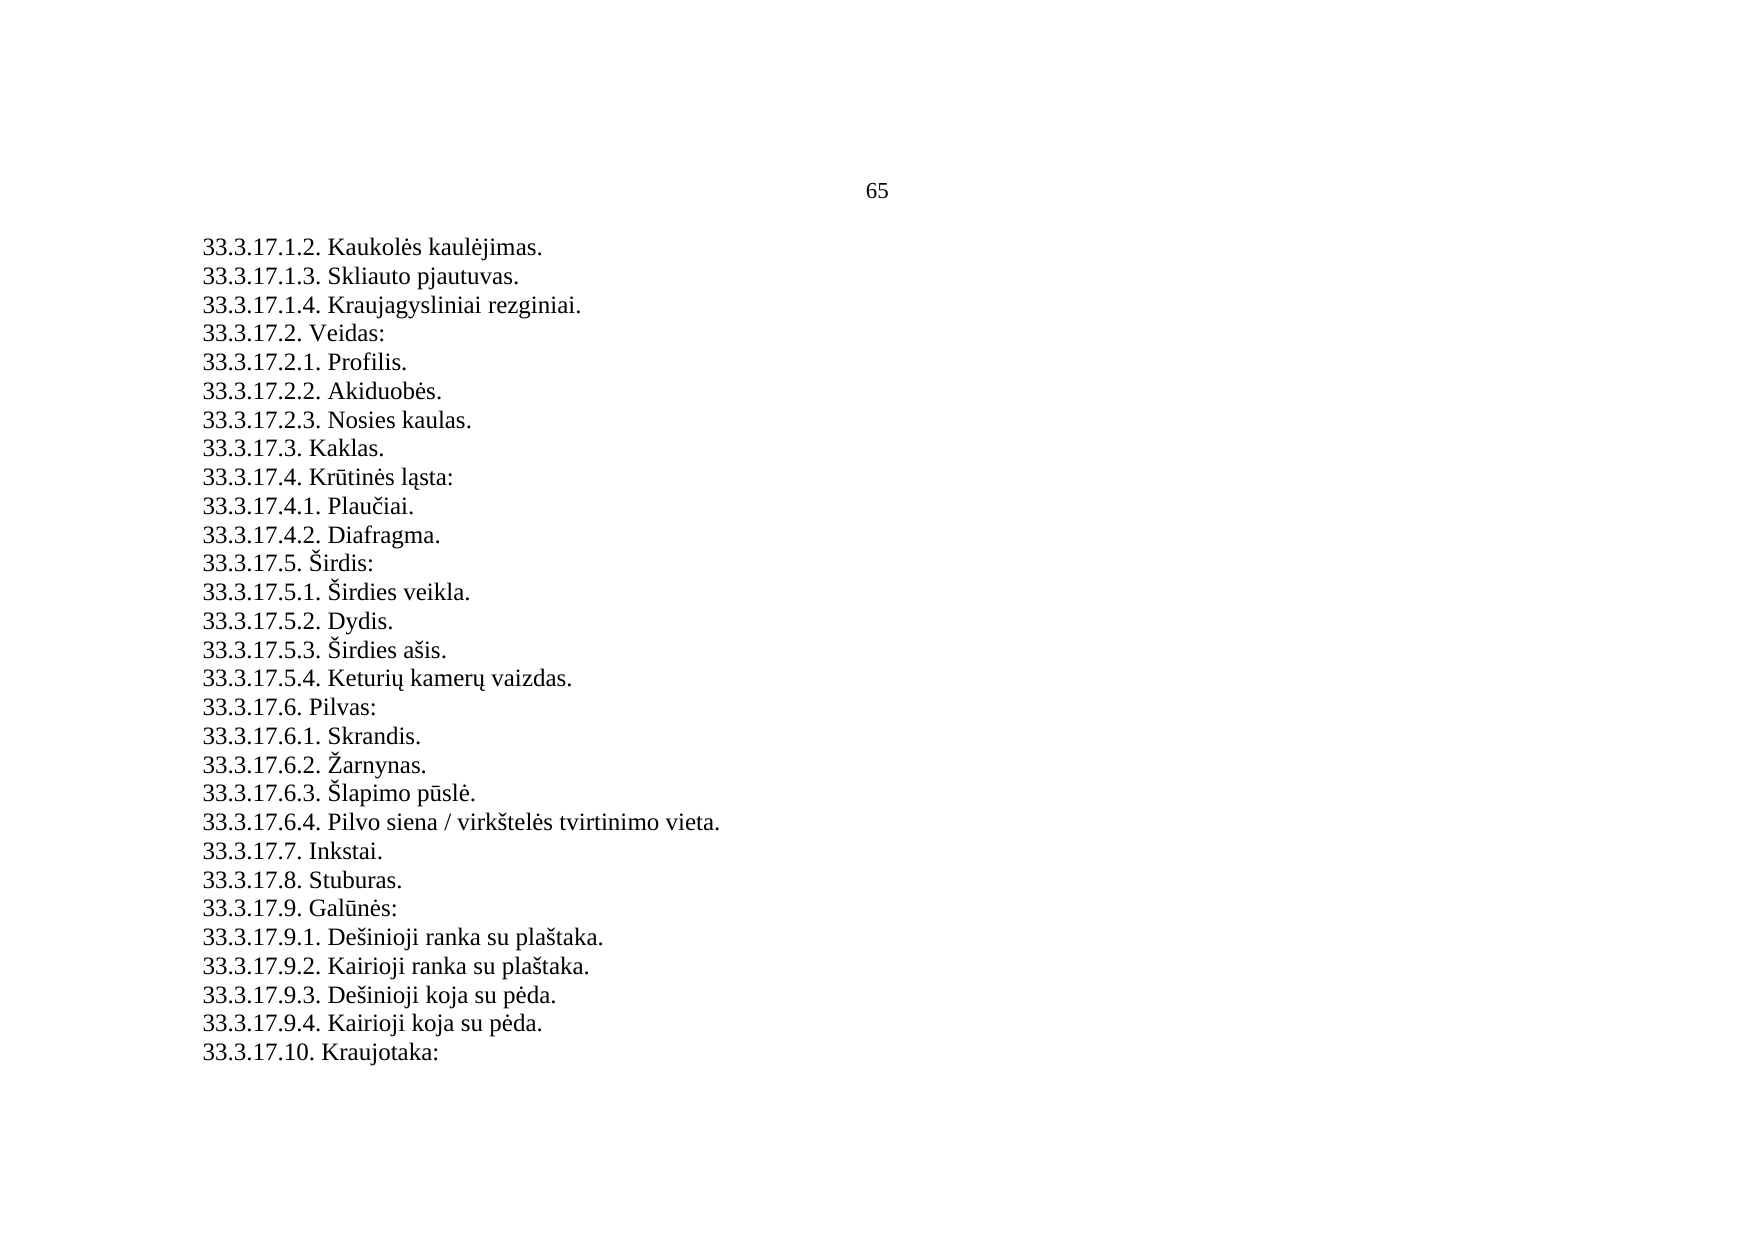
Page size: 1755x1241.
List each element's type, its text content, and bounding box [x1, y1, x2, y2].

text 33.3.17.5.3. Širdies ašis. [118, 635, 1636, 663]
text 33.3.17.9.4. Kairioji koja su pėda. [118, 1008, 1636, 1037]
text 33.3.17.5.1. Širdies veikla. [118, 577, 1636, 606]
text 33.3.17.1.3. Skliauto pjautuvas. [118, 261, 1636, 290]
text 33.3.17.6.1. Skrandis. [118, 721, 1636, 750]
text 33.3.17.5. Širdis: [118, 548, 1636, 577]
text 33.3.17.5.2. Dydis. [118, 606, 1636, 635]
text 33.3.17.1.2. Kaukolės kaulėjimas. [118, 232, 1636, 261]
text 33.3.17.4.2. Diafragma. [118, 520, 1636, 548]
text 33.3.17.2.1. Profilis. [118, 347, 1636, 376]
text 33.3.17.7. Inkstai. [118, 836, 1636, 865]
text 33.3.17.8. Stuburas. [118, 865, 1636, 893]
text 33.3.17.4. Krūtinės ląsta: [118, 462, 1636, 491]
text 33.3.17.2.3. Nosies kaulas. [118, 405, 1636, 433]
text 33.3.17.9.3. Dešinioji koja su pėda. [118, 980, 1636, 1008]
text 33.3.17.6. Pilvas: [118, 692, 1636, 721]
text 33.3.17.3. Kaklas. [118, 433, 1636, 462]
text 33.3.17.5.4. Keturių kamerų vaizdas. [118, 663, 1636, 692]
text 33.3.17.6.3. Šlapimo pūslė. [118, 778, 1636, 807]
text 33.3.17.9.2. Kairioji ranka su plaštaka. [118, 951, 1636, 980]
text 33.3.17.10. Kraujotaka: [118, 1037, 1636, 1066]
text 33.3.17.6.4. Pilvo siena / virkštelės tvirtinimo vieta. [118, 807, 1636, 836]
text 33.3.17.9. Galūnės: [118, 893, 1636, 922]
text 33.3.17.2. Veidas: [118, 318, 1636, 347]
text 33.3.17.6.2. Žarnynas. [118, 750, 1636, 778]
text 33.3.17.4.1. Plaučiai. [118, 491, 1636, 520]
text 33.3.17.9.1. Dešinioji ranka su plaštaka. [118, 922, 1636, 951]
text 33.3.17.1.4. Kraujagysliniai rezginiai. [118, 290, 1636, 318]
text 33.3.17.2.2. Akiduobės. [118, 376, 1636, 405]
